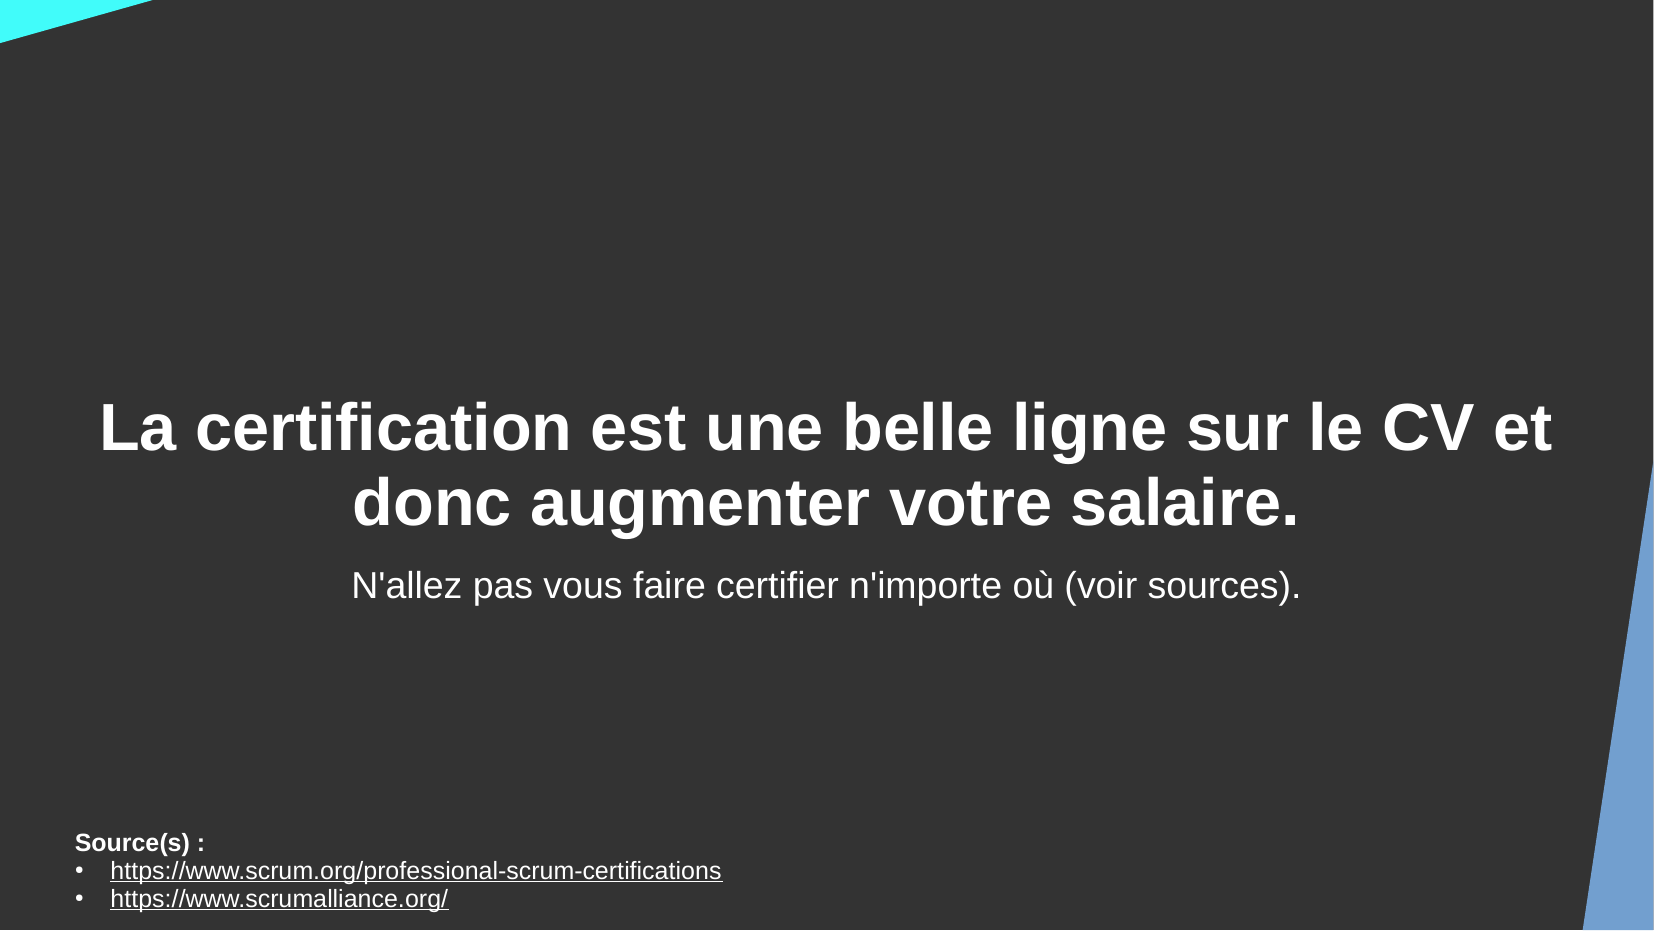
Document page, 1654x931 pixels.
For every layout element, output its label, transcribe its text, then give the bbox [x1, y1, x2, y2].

title La certification est une belle ligne sur le CV et donc augmenter votre salaire. [31, 367, 1622, 563]
text_box N'allez pas vous faire certifier n'importe où (voir sources). [194, 557, 1459, 615]
text_box Source(s) : https://www.scrum.org/professional-scrum-certifications https://www.scrumalliance.org/ [60, 821, 1546, 921]
text_box [0, 0, 153, 44]
text_box [1582, 456, 1654, 931]
